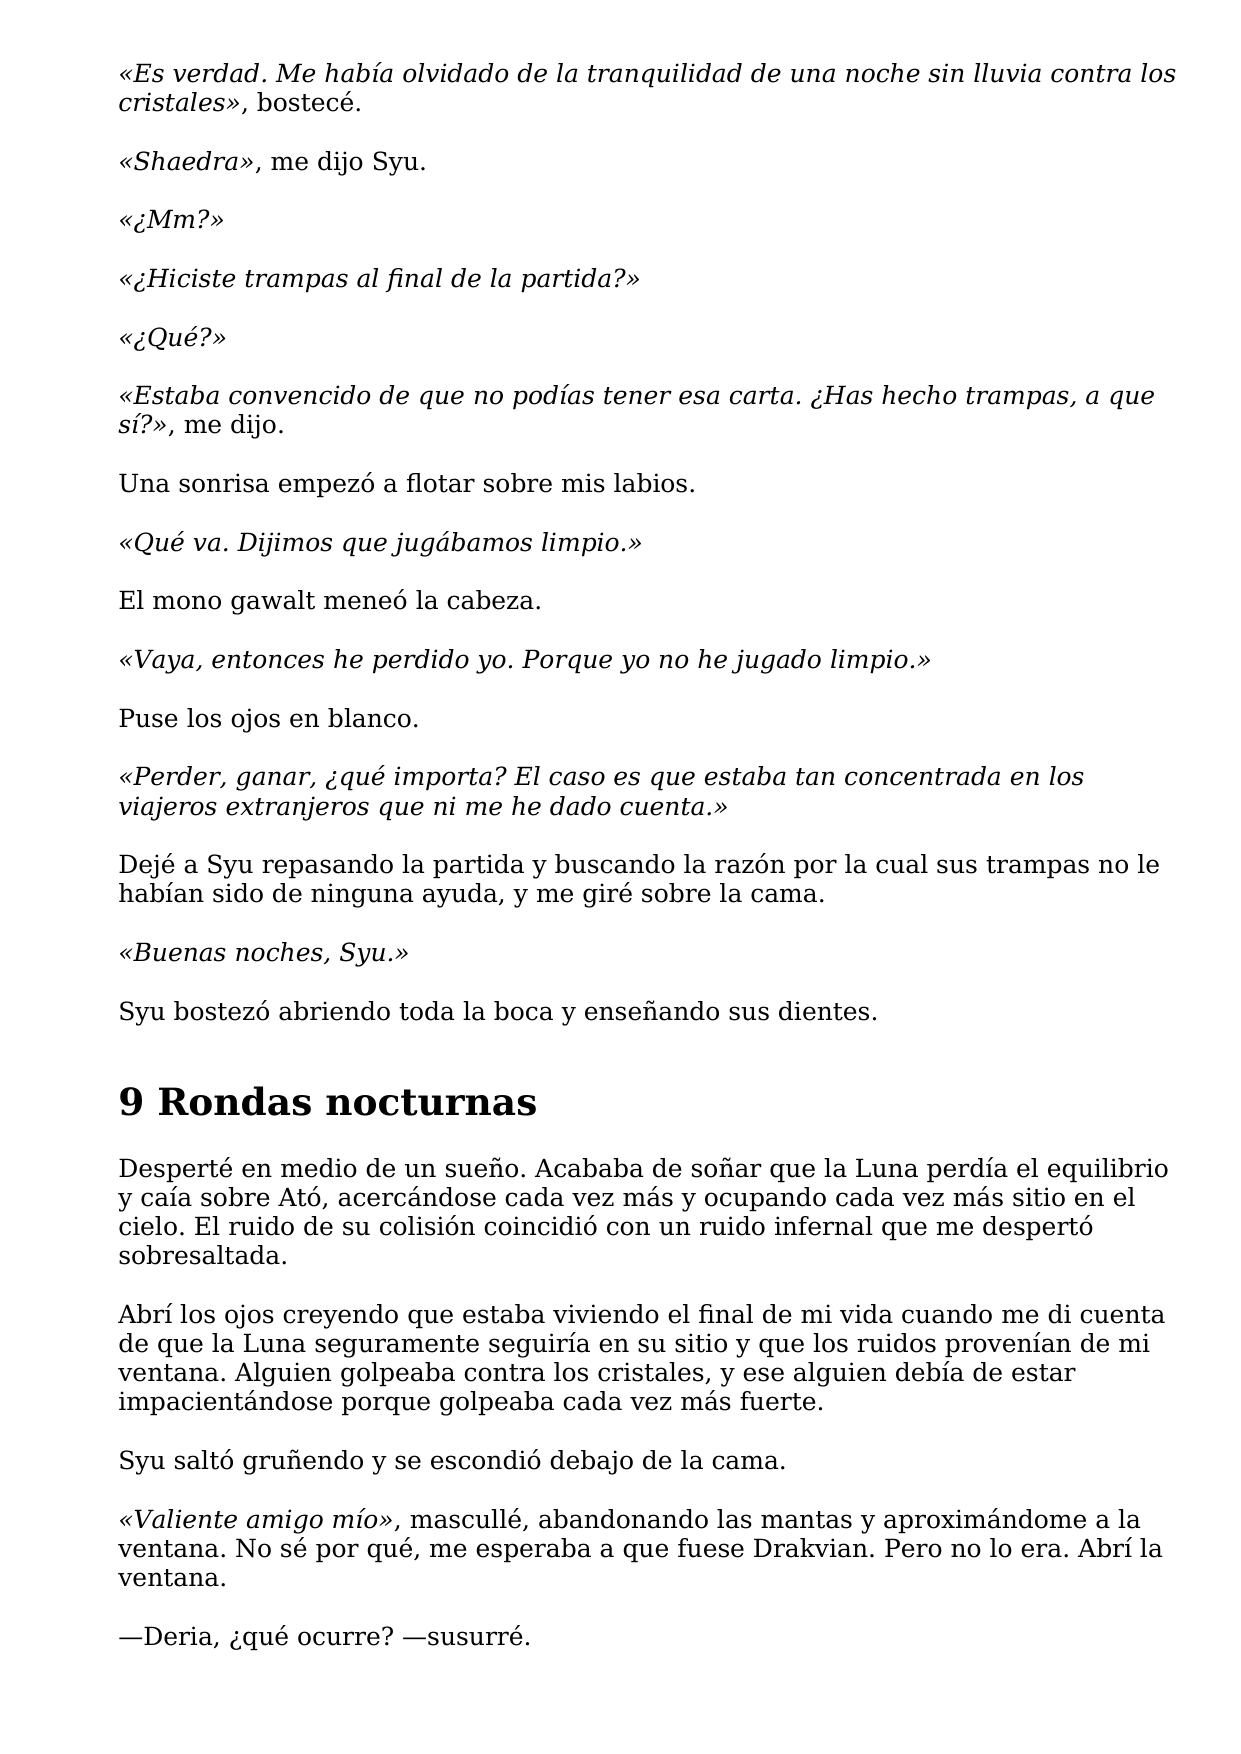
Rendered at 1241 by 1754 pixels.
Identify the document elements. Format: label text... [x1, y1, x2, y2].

subtitle 9 Rondas nocturnas [118, 1080, 1181, 1124]
text Puse los ojos en blanco. [118, 704, 1181, 733]
text Dejé a Syu repasando la partida y buscando la razón por la cual sus trampas no le habían sido de ninguna ayuda, y me giré sobre la cama. [118, 850, 1181, 909]
text «Shaedra», me dijo Syu. [118, 147, 1181, 176]
text Syu bostezó abriendo toda la boca y enseñando sus dientes. [118, 997, 1181, 1026]
text Desperté en medio de un sueño. Acababa de soñar que la Luna perdía el equilibrio y caía sobre Ató, acercándose cada vez más y ocupando cada vez más sitio en el cielo. El ruido de su colisión coincidió con un ruido infernal que me despertó sobresaltada. [118, 1154, 1181, 1271]
text «Perder, ganar, ¿qué importa? El caso es que estaba tan concentrada en los viajeros extranjeros que ni me he dado cuenta.» [118, 762, 1181, 821]
text «¿Hiciste trampas al final de la partida?» [118, 264, 1181, 293]
text «¿Mm?» [118, 206, 1181, 235]
text «Es verdad. Me había olvidado de la tranquilidad de una noche sin lluvia contra los cristales», bostecé. [118, 59, 1181, 117]
text «Valiente amigo mío», mascullé, abandonando las mantas y aproximándome a la ventana. No sé por qué, me esperaba a que fuese Drakvian. Pero no lo era. Abrí la ventana. [118, 1505, 1181, 1592]
text «Qué va. Dijimos que jugábamos limpio.» [118, 528, 1181, 557]
text El mono gawalt meneó la cabeza. [118, 587, 1181, 616]
text «Estaba convencido de que no podías tener esa carta. ¿Has hecho trampas, a que sí?», me dijo. [118, 381, 1181, 440]
text Abrí los ojos creyendo que estaba viviendo el final de mi vida cuando me di cuenta de que la Luna seguramente seguiría en su sitio y que los ruidos provenían de mi ventana. Alguien golpeaba contra los cristales, y ese alguien debía de estar impacientándose porque golpeaba cada vez más fuerte. [118, 1300, 1181, 1417]
text —Deria, ¿qué ocurre? —susurré. [118, 1622, 1181, 1651]
text Una sonrisa empezó a flotar sobre mis labios. [118, 469, 1181, 498]
text «Buenas noches, Syu.» [118, 938, 1181, 967]
text «¿Qué?» [118, 323, 1181, 352]
text Syu saltó gruñendo y se escondió debajo de la cama. [118, 1446, 1181, 1475]
text «Vaya, entonces he perdido yo. Porque yo no he jugado limpio.» [118, 645, 1181, 674]
